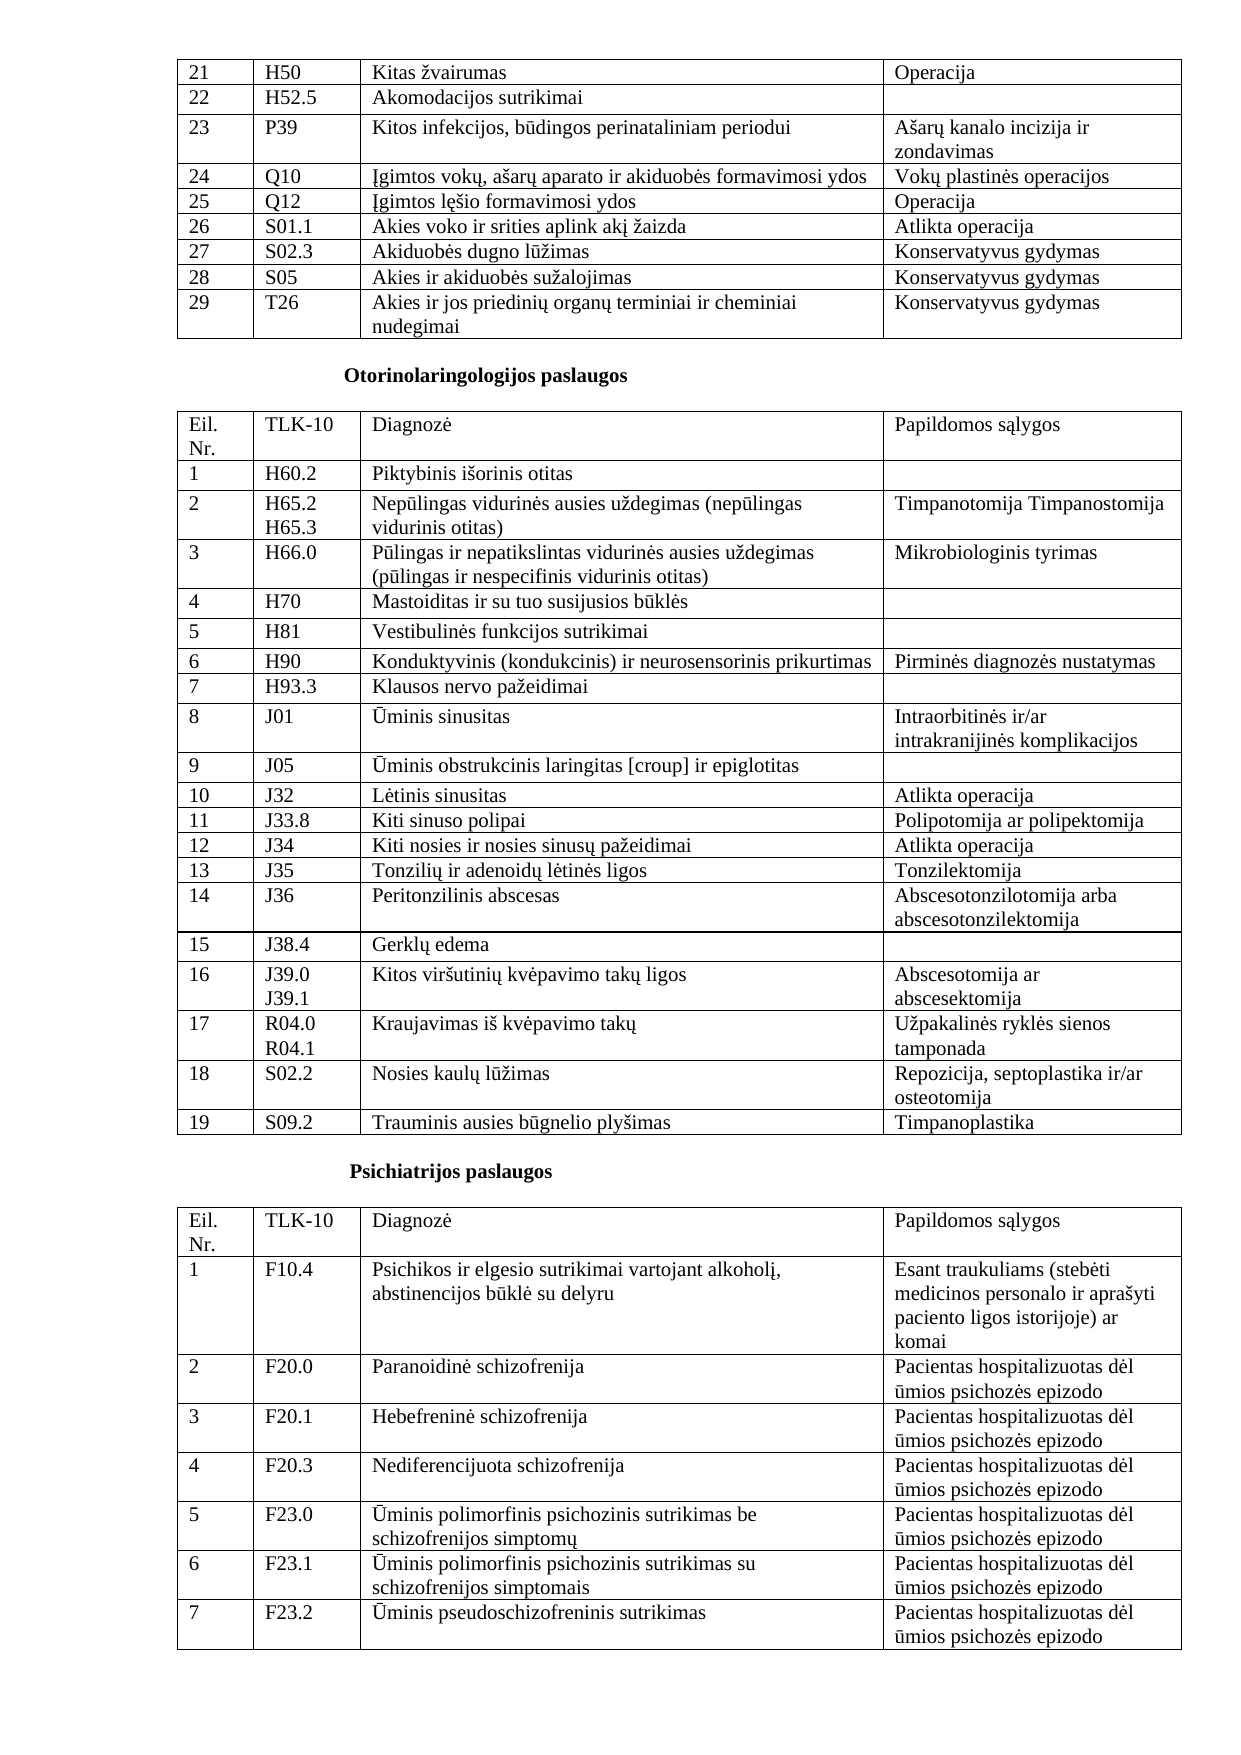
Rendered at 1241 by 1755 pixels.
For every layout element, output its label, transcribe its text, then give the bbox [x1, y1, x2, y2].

table_cell F20.1 [254, 1404, 360, 1452]
table_cell Pacientas hospitalizuotas dėl ūmios psichozės epizodo [884, 1453, 1181, 1501]
table_cell Akomodacijos sutrikimai [361, 85, 883, 114]
table_cell S02.3 [254, 240, 360, 263]
table_cell 11 [178, 808, 253, 832]
table_cell Repozicija, septoplastika ir/ar osteotomija [884, 1061, 1181, 1109]
table_cell S01.1 [254, 214, 360, 238]
table_cell Timpanoplastika [884, 1110, 1181, 1134]
table_cell H50 [254, 60, 360, 84]
table_cell R04.0 R04.1 [254, 1011, 360, 1059]
table_cell 10 [178, 783, 253, 807]
table_cell Nepūlingas vidurinės ausies uždegimas (nepūlingas vidurinis otitas) [361, 491, 883, 539]
table_cell Užpakalinės ryklės sienos tamponada [884, 1011, 1181, 1059]
table_cell [884, 461, 1181, 490]
table_cell Q12 [254, 189, 360, 213]
table_header Eil. Nr. [178, 1208, 253, 1256]
table_cell 27 [178, 240, 253, 263]
table_cell J38.4 [254, 933, 360, 961]
table_cell Kitas žvairumas [361, 60, 883, 84]
table_cell Paranoidinė schizofrenija [361, 1355, 883, 1403]
table_cell 9 [178, 753, 253, 782]
table_cell Piktybinis išorinis otitas [361, 461, 883, 490]
table_cell 8 [178, 704, 253, 752]
table_cell 4 [178, 1453, 253, 1501]
table_cell Kiti nosies ir nosies sinusų pažeidimai [361, 833, 883, 857]
table_cell S09.2 [254, 1110, 360, 1134]
table_cell Hebefreninė schizofrenija [361, 1404, 883, 1452]
table_cell 4 [178, 589, 253, 618]
table_cell H66.0 [254, 540, 360, 588]
table_cell Timpanotomija Timpanostomija [884, 491, 1181, 539]
table_cell [884, 589, 1181, 618]
table_cell Ūminis obstrukcinis laringitas [croup] ir epiglotitas [361, 753, 883, 782]
table_cell Tonzilių ir adenoidų lėtinės ligos [361, 858, 883, 882]
table_cell J32 [254, 783, 360, 807]
table_cell [884, 933, 1181, 961]
table_cell S05 [254, 265, 360, 289]
table_cell F20.3 [254, 1453, 360, 1501]
table_cell Akies ir akiduobės sužalojimas [361, 265, 883, 289]
table_cell Mastoiditas ir su tuo susijusios būklės [361, 589, 883, 618]
table_cell Operacija [884, 189, 1181, 213]
table_cell 15 [178, 933, 253, 961]
table_cell 6 [178, 1551, 253, 1599]
table_cell 12 [178, 833, 253, 857]
table_cell Abscesotonzilotomija arba abscesotonzilektomija [884, 883, 1181, 931]
table_cell 21 [178, 60, 253, 84]
table_cell Ūminis sinusitas [361, 704, 883, 752]
table_cell H70 [254, 589, 360, 618]
table_cell Atlikta operacija [884, 783, 1181, 807]
table_header Eil. Nr. [178, 412, 253, 460]
table_cell Mikrobiologinis tyrimas [884, 540, 1181, 588]
table_cell 1 [178, 1257, 253, 1353]
table_header Papildomos sąlygos [884, 1208, 1181, 1256]
table_cell T26 [254, 290, 360, 338]
table_cell Lėtinis sinusitas [361, 783, 883, 807]
table_cell 2 [178, 1355, 253, 1403]
table_cell Psichikos ir elgesio sutrikimai vartojant alkoholį, abstinencijos būklė su delyru [361, 1257, 883, 1353]
table_header Diagnozė [361, 412, 883, 460]
text Otorinolaringologijos paslaugos [343, 363, 1181, 387]
table_cell 5 [178, 619, 253, 648]
table_cell F20.0 [254, 1355, 360, 1403]
table_cell Kiti sinuso polipai [361, 808, 883, 832]
table_cell Peritonzilinis abscesas [361, 883, 883, 931]
table_cell [884, 674, 1181, 703]
table_cell H65.2 H65.3 [254, 491, 360, 539]
table_cell Atlikta operacija [884, 214, 1181, 238]
table_cell H52.5 [254, 85, 360, 114]
table_cell H81 [254, 619, 360, 648]
table_cell 26 [178, 214, 253, 238]
table_cell Įgimtos vokų, ašarų aparato ir akiduobės formavimosi ydos [361, 164, 883, 188]
table_cell Abscesotomija ar abscesektomija [884, 962, 1181, 1010]
table_cell J36 [254, 883, 360, 931]
table_cell J35 [254, 858, 360, 882]
table_cell Gerklų edema [361, 933, 883, 961]
table_cell 19 [178, 1110, 253, 1134]
table_cell 22 [178, 85, 253, 114]
table_cell Intraorbitinės ir/ar intrakranijinės komplikacijos [884, 704, 1181, 752]
table_cell J33.8 [254, 808, 360, 832]
table_cell Kitos infekcijos, būdingos perinataliniam periodui [361, 115, 883, 163]
table_cell 1 [178, 461, 253, 490]
table_cell 7 [178, 1600, 253, 1648]
table_cell Kitos viršutinių kvėpavimo takų ligos [361, 962, 883, 1010]
table_header Papildomos sąlygos [884, 412, 1181, 460]
table_cell Tonzilektomija [884, 858, 1181, 882]
table_cell 5 [178, 1502, 253, 1550]
table_cell Kraujavimas iš kvėpavimo takų [361, 1011, 883, 1059]
text Psichiatrijos paslaugos [349, 1159, 1181, 1183]
table_cell Konduktyvinis (kondukcinis) ir neurosensorinis prikurtimas [361, 649, 883, 673]
table_cell Nediferencijuota schizofrenija [361, 1453, 883, 1501]
table_cell Atlikta operacija [884, 833, 1181, 857]
table_cell Q10 [254, 164, 360, 188]
table_cell S02.2 [254, 1061, 360, 1109]
table_cell 2 [178, 491, 253, 539]
table_cell 17 [178, 1011, 253, 1059]
table_cell 29 [178, 290, 253, 338]
table_cell J34 [254, 833, 360, 857]
table_cell 24 [178, 164, 253, 188]
table_cell H93.3 [254, 674, 360, 703]
table_cell Vestibulinės funkcijos sutrikimai [361, 619, 883, 648]
table_cell 25 [178, 189, 253, 213]
table_cell Akies voko ir srities aplink akį žaizda [361, 214, 883, 238]
table_cell J39.0 J39.1 [254, 962, 360, 1010]
table_cell [884, 753, 1181, 782]
table_header TLK-10 [254, 412, 360, 460]
table_cell 3 [178, 540, 253, 588]
table_cell Klausos nervo pažeidimai [361, 674, 883, 703]
table_cell Akies ir jos priedinių organų terminiai ir cheminiai nudegimai [361, 290, 883, 338]
table_cell F10.4 [254, 1257, 360, 1353]
table_cell Įgimtos lęšio formavimosi ydos [361, 189, 883, 213]
table_cell Polipotomija ar polipektomija [884, 808, 1181, 832]
table_cell Trauminis ausies būgnelio plyšimas [361, 1110, 883, 1134]
table_header Diagnozė [361, 1208, 883, 1256]
table_cell J05 [254, 753, 360, 782]
table_cell Operacija [884, 60, 1181, 84]
table_cell J01 [254, 704, 360, 752]
table_cell Ūminis polimorfinis psichozinis sutrikimas be schizofrenijos simptomų [361, 1502, 883, 1550]
table_cell Esant traukuliams (stebėti medicinos personalo ir aprašyti paciento ligos istorijoje) ar komai [884, 1257, 1181, 1353]
table_cell 28 [178, 265, 253, 289]
table_cell 3 [178, 1404, 253, 1452]
table_cell Ašarų kanalo incizija ir zondavimas [884, 115, 1181, 163]
table_cell Pacientas hospitalizuotas dėl ūmios psichozės epizodo [884, 1502, 1181, 1550]
table_cell 18 [178, 1061, 253, 1109]
table_cell H90 [254, 649, 360, 673]
table_cell Konservatyvus gydymas [884, 290, 1181, 338]
table_cell Pacientas hospitalizuotas dėl ūmios psichozės epizodo [884, 1404, 1181, 1452]
table_cell 16 [178, 962, 253, 1010]
table_cell Pūlingas ir nepatikslintas vidurinės ausies uždegimas (pūlingas ir nespecifinis vidurinis otitas) [361, 540, 883, 588]
table_cell 14 [178, 883, 253, 931]
table_cell Pacientas hospitalizuotas dėl ūmios psichozės epizodo [884, 1600, 1181, 1648]
table_cell 13 [178, 858, 253, 882]
table_cell Pacientas hospitalizuotas dėl ūmios psichozės epizodo [884, 1551, 1181, 1599]
table_cell 23 [178, 115, 253, 163]
table_cell Pacientas hospitalizuotas dėl ūmios psichozės epizodo [884, 1355, 1181, 1403]
table_cell Pirminės diagnozės nustatymas [884, 649, 1181, 673]
table_cell [884, 85, 1181, 114]
table_cell H60.2 [254, 461, 360, 490]
table_cell Nosies kaulų lūžimas [361, 1061, 883, 1109]
table_cell Vokų plastinės operacijos [884, 164, 1181, 188]
table_cell Akiduobės dugno lūžimas [361, 240, 883, 263]
table_header TLK-10 [254, 1208, 360, 1256]
table_cell 6 [178, 649, 253, 673]
table_cell Ūminis pseudoschizofreninis sutrikimas [361, 1600, 883, 1648]
table_cell F23.0 [254, 1502, 360, 1550]
table_cell 7 [178, 674, 253, 703]
table_cell F23.2 [254, 1600, 360, 1648]
table_cell P39 [254, 115, 360, 163]
table_cell F23.1 [254, 1551, 360, 1599]
table_cell Konservatyvus gydymas [884, 265, 1181, 289]
table_cell Konservatyvus gydymas [884, 240, 1181, 263]
table_cell Ūminis polimorfinis psichozinis sutrikimas su schizofrenijos simptomais [361, 1551, 883, 1599]
table_cell [884, 619, 1181, 648]
